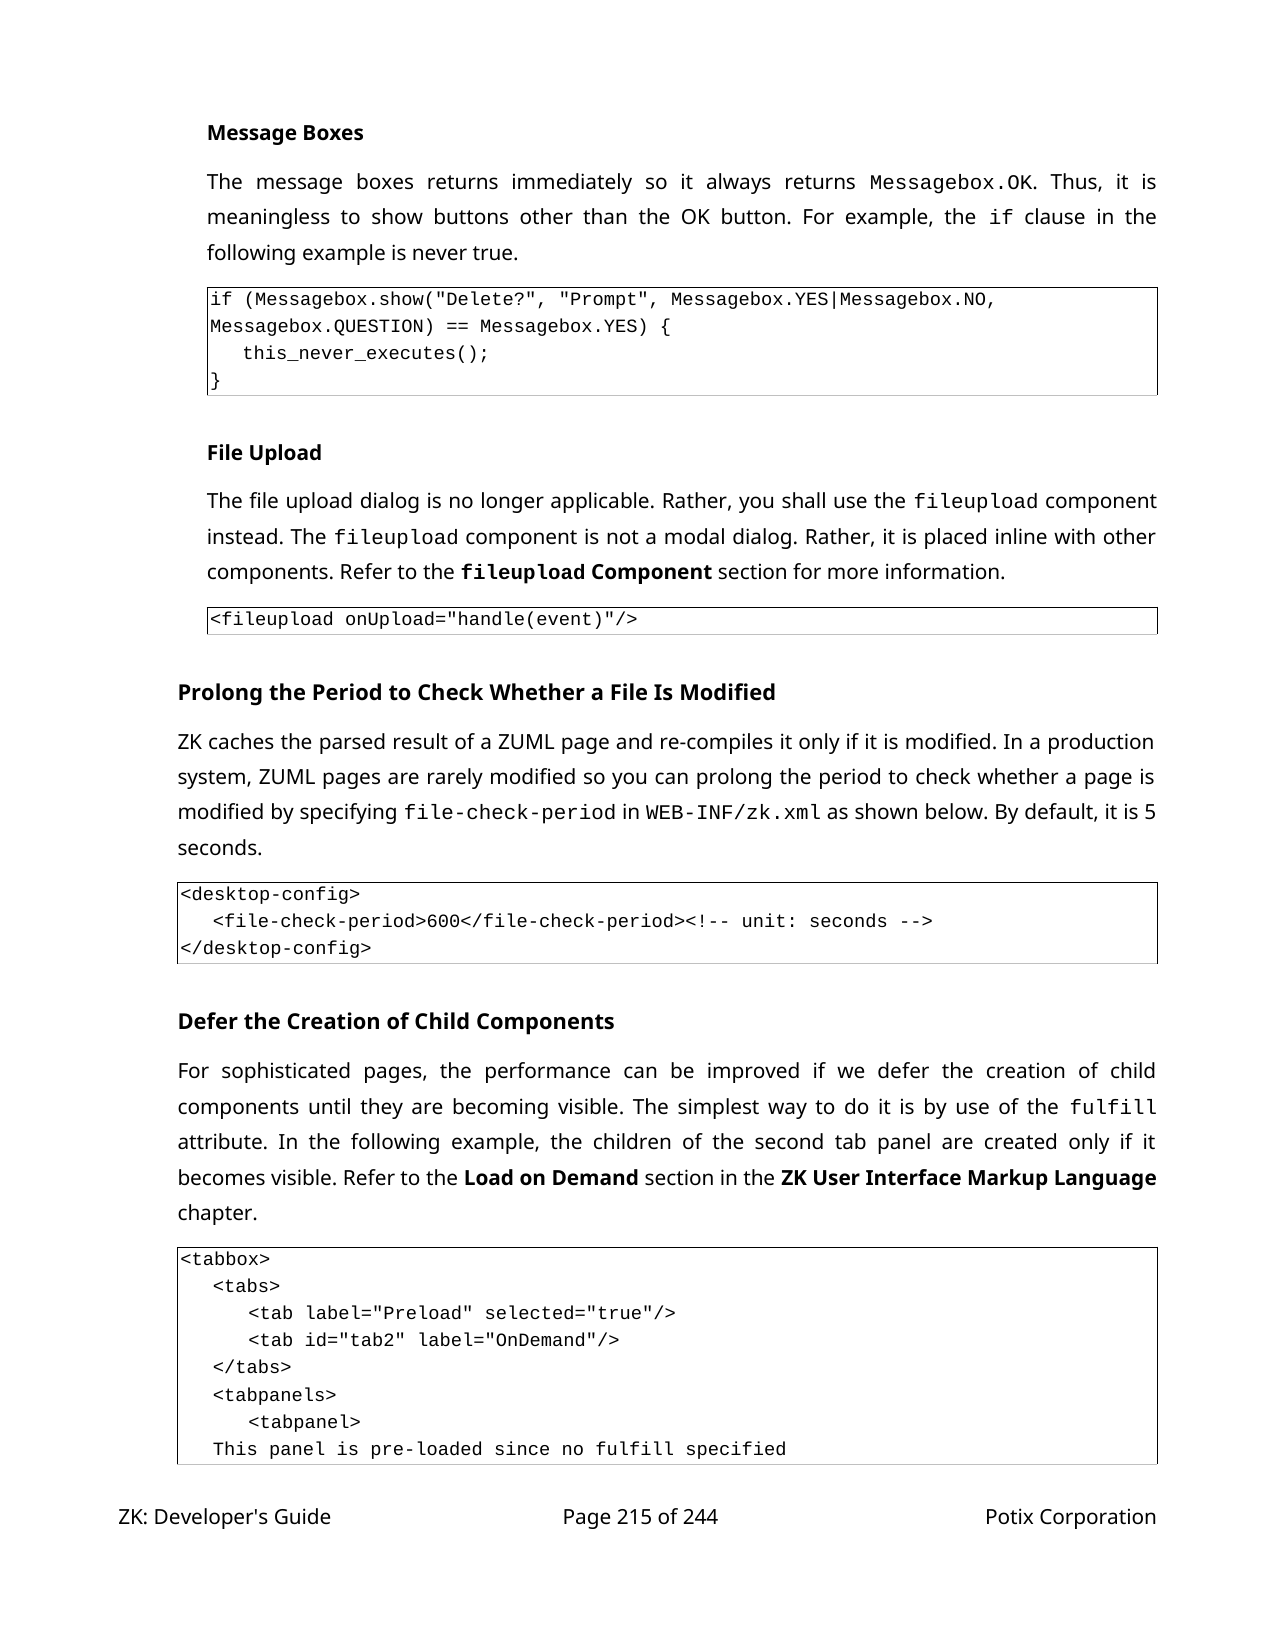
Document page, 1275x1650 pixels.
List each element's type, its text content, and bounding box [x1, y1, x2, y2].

subtitle Message Boxes [207, 118, 1157, 146]
subtitle Defer the Creation of Child Components [177, 1006, 1157, 1036]
text ZK caches the parsed result of a ZUML page and re-compiles it only if it is modified. In a production system, ZUML pages are rarely modified so you can prolong the period to check whether a page is modified by specifying file-check-period in WEB-INF/zk.xml as shown below. By default, it is 5 seconds. [177, 727, 1157, 861]
text <file-check-period>600</file-check-period><!-- unit: seconds --> [178, 909, 1157, 933]
text } [208, 368, 1157, 395]
text <fileupload onUpload="handle(event)"/> [208, 608, 1157, 634]
text The message boxes returns immediately so it always returns Messagebox.OK. Thus, it is meaningless to show buttons other than the OK button. For example, the if clause in the following example is never true. [207, 167, 1157, 266]
text This panel is pre-loaded since no fulfill specified [178, 1437, 1157, 1464]
text this_never_executes(); [208, 341, 1157, 365]
text <desktop-config> [178, 883, 1157, 906]
subtitle File Upload [207, 438, 1157, 466]
text if (Messagebox.show("Delete?", "Prompt", Messagebox.YES|Messagebox.NO, Messagebox.QUESTION) == Messagebox.YES) { [208, 288, 1157, 338]
text <tabpanel> [178, 1410, 1157, 1434]
subtitle Prolong the Period to Check Whether a File Is Modified [177, 676, 1157, 706]
text <tab label="Preload" selected="true"/> [178, 1301, 1157, 1325]
text <tab id="tab2" label="OnDemand"/> [178, 1328, 1157, 1352]
text <tabpanels> [178, 1383, 1157, 1407]
text <tabs> [178, 1274, 1157, 1298]
text <tabbox> [178, 1248, 1157, 1271]
text </tabs> [178, 1355, 1157, 1380]
text The file upload dialog is no longer applicable. Rather, you shall use the fileupload component instead. The fileupload component is not a modal dialog. Rather, it is placed inline with other components. Refer to the fileupload Component section for more information. [207, 486, 1157, 586]
text For sophisticated pages, the performance can be improved if we defer the creation of child components until they are becoming visible. The simplest way to do it is by use of the fulfill attribute. In the following example, the children of the second tab panel are created only if it becomes visible. Refer to the Load on Demand section in the ZK User Interface Markup Language chapter. [177, 1057, 1157, 1226]
text </desktop-config> [178, 936, 1157, 963]
